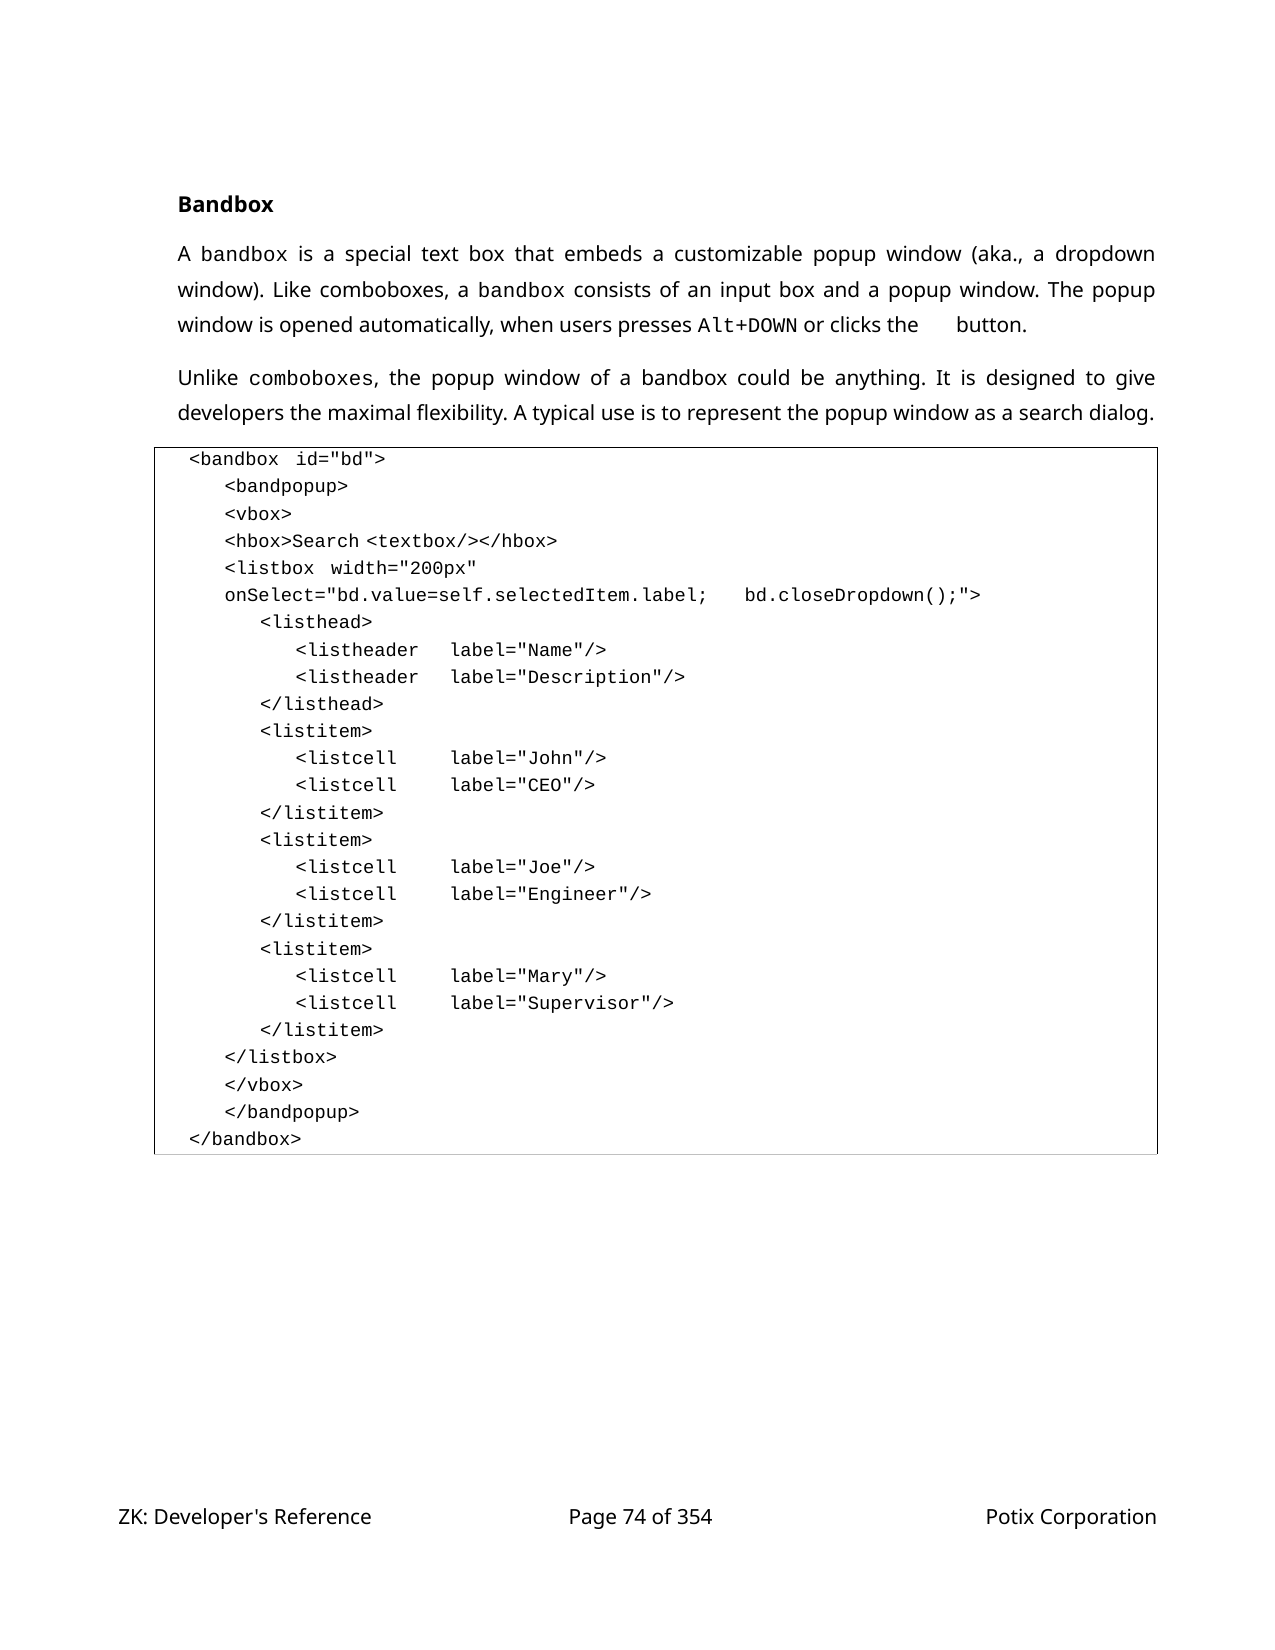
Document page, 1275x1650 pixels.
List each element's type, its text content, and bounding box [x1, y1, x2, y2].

text onSelect="bd.value=self.selectedItem.label; bd.closeDropdown();"> [155, 583, 1157, 607]
text </vbox> [155, 1072, 1157, 1097]
text <vbox> [155, 501, 1157, 526]
text <listitem> [155, 828, 1157, 852]
text <listcell label="CEO"/> [155, 773, 1157, 798]
text <listhead> [155, 610, 1157, 634]
text <bandbox id="bd"> [155, 448, 1157, 471]
text <listheader label="Description"/> [155, 664, 1157, 689]
text </listitem> [155, 801, 1157, 825]
text <listbox width="200px" [155, 556, 1157, 580]
text <listcell label="John"/> [155, 746, 1157, 770]
text <listcell label="Joe"/> [155, 855, 1157, 879]
text </listitem> [155, 1018, 1157, 1042]
text <bandpopup> [155, 474, 1157, 498]
text <listitem> [155, 936, 1157, 961]
text <listcell label="Supervisor"/> [155, 991, 1157, 1015]
text Unlike comboboxes, the popup window of a bandbox could be anything. It is designed to give developers the maximal flexibility. A typical use is to represent the popup window as a search dialog. [177, 363, 1157, 426]
text </listhead> [155, 692, 1157, 716]
text <listitem> [155, 719, 1157, 743]
text </bandpopup> [155, 1099, 1157, 1124]
text </listbox> [155, 1045, 1157, 1069]
text </bandbox> [155, 1127, 1157, 1154]
text <listcell label="Mary"/> [155, 964, 1157, 988]
subtitle Bandbox [177, 189, 1157, 219]
text A bandbox is a special text box that embeds a customizable popup window (aka., a dropdown window). Like comboboxes, a bandbox consists of an input box and a popup window. The popup window is opened automatically, when users presses Alt+DOWN or clicks the button. [177, 239, 1157, 342]
text <listcell label="Engineer"/> [155, 882, 1157, 906]
text <listheader label="Name"/> [155, 637, 1157, 662]
text </listitem> [155, 909, 1157, 933]
text <hbox>Search <textbox/></hbox> [155, 529, 1157, 553]
